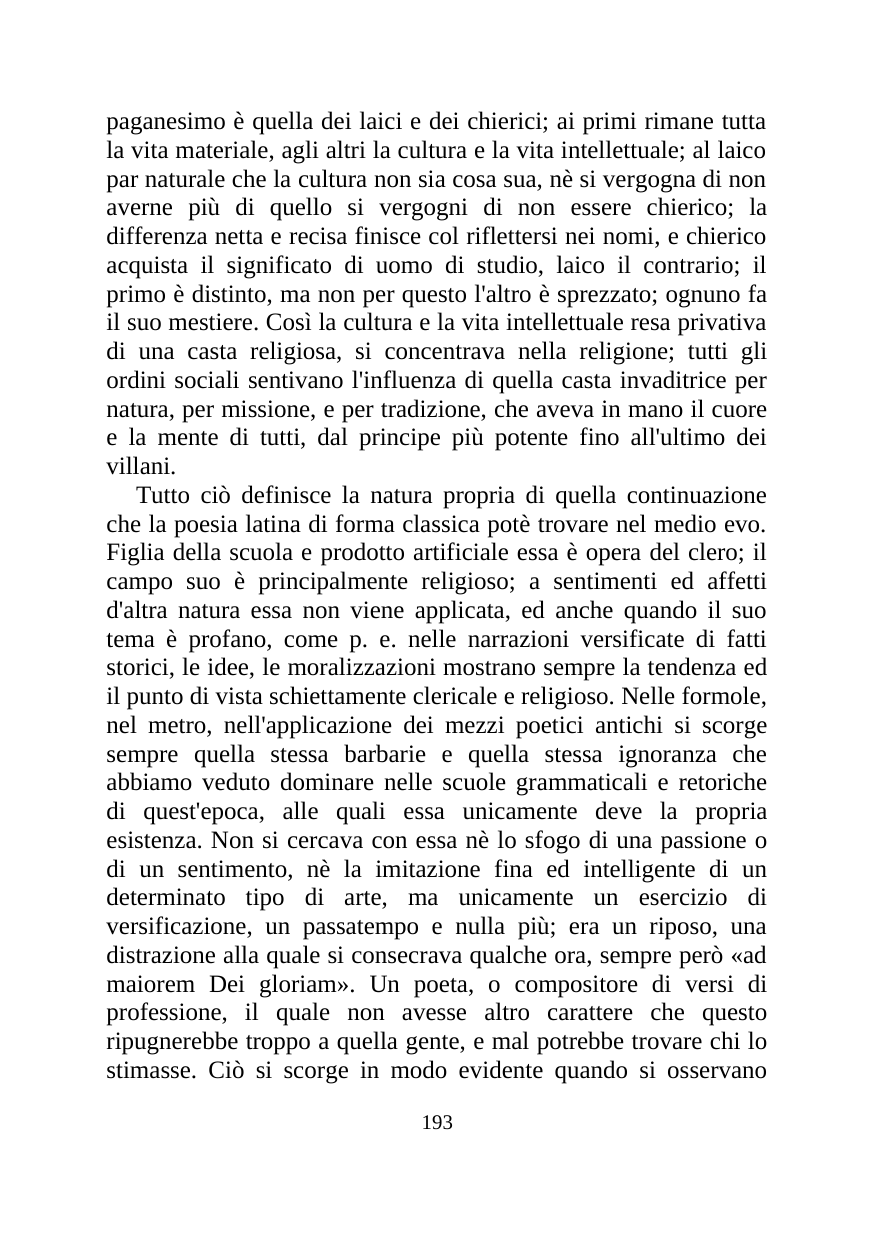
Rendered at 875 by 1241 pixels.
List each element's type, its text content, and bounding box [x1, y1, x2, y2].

text paganesimo è quella dei laici e dei chierici; ai primi rimane tutta la vita materiale, agli altri la cultura e la vita intellettuale; al laico par naturale che la cultura non sia cosa sua, nè si vergogna di non averne più di quello si vergogni di non essere chierico; la differenza netta e recisa finisce col riflettersi nei nomi, e chierico acquista il significato di uomo di studio, laico il contrario; il primo è distinto, ma non per questo l'altro è sprezzato; ognuno fa il suo mestiere. Così la cultura e la vita intellettuale resa privativa di una casta religiosa, si concentrava nella religione; tutti gli ordini sociali sentivano l'influenza di quella casta invaditrice per natura, per missione, e per tradizione, che aveva in mano il cuore e la mente di tutti, dal principe più potente fino all'ultimo dei villani. [106, 106, 768, 480]
text Tutto ciò definisce la natura propria di quella continuazione che la poesia latina di forma classica potè trovare nel medio evo. Figlia della scuola e prodotto artificiale essa è opera del clero; il campo suo è principalmente religioso; a sentimenti ed affetti d'altra natura essa non viene applicata, ed anche quando il suo tema è profano, come p. e. nelle narrazioni versificate di fatti storici, le idee, le moralizzazioni mostrano sempre la tendenza ed il punto di vista schiettamente clericale e religioso. Nelle formole, nel metro, nell'applicazione dei mezzi poetici antichi si scorge sempre quella stessa barbarie e quella stessa ignoranza che abbiamo veduto dominare nelle scuole grammaticali e retoriche di quest'epoca, alle quali essa unicamente deve la propria esistenza. Non si cercava con essa nè lo sfogo di una passione o di un sentimento, nè la imitazione fina ed intelligente di un determinato tipo di arte, ma unicamente un esercizio di versificazione, un passatempo e nulla più; era un riposo, una distrazione alla quale si consecrava qualche ora, sempre però «ad maiorem Dei gloriam». Un poeta, o compositore di versi di professione, il quale non avesse altro carattere che questo ripugnerebbe troppo a quella gente, e mal potrebbe trovare chi lo stimasse. Ciò si scorge in modo evidente quando si osservano [106, 480, 768, 1084]
